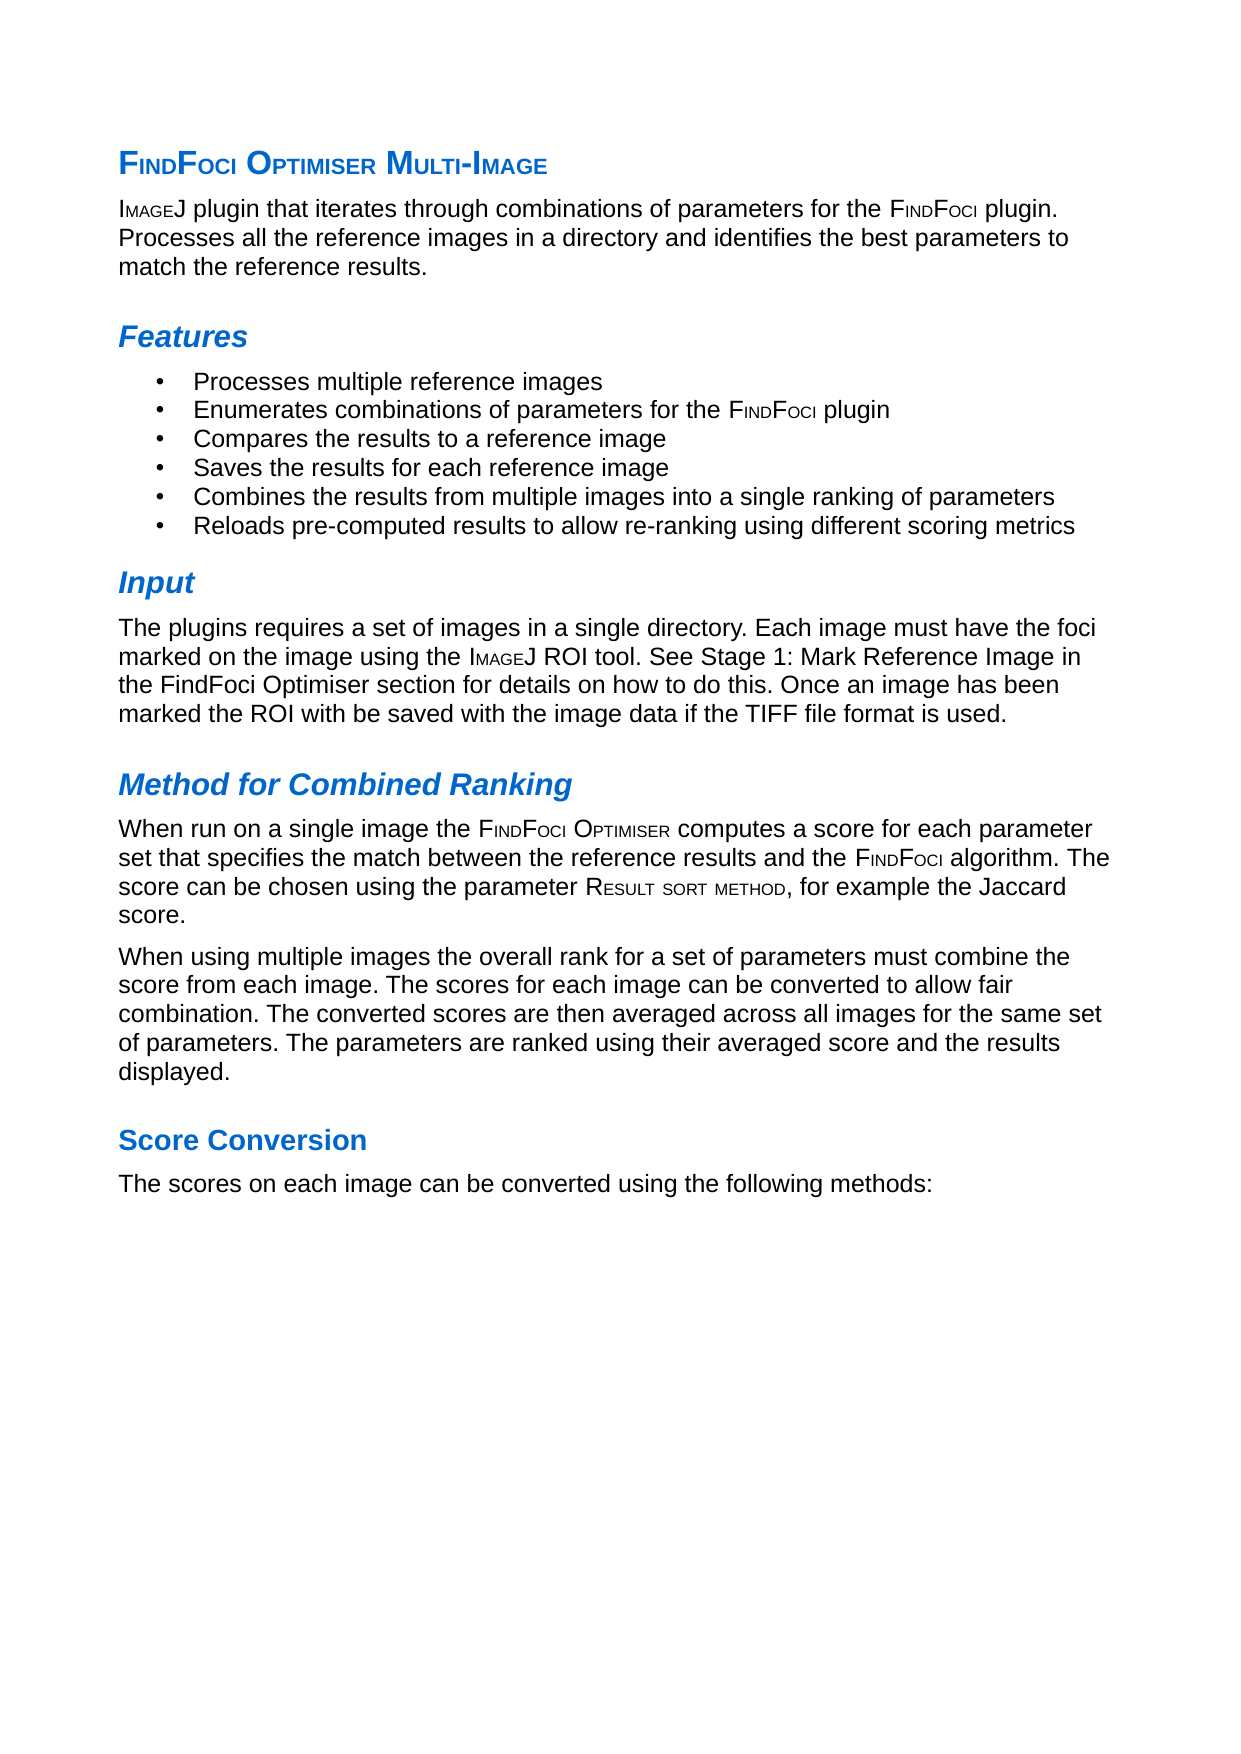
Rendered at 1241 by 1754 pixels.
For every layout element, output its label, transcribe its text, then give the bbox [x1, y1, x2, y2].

subtitle Features [118, 318, 1122, 354]
subtitle FindFoci Optimiser Multi-Image [118, 143, 1122, 182]
list Processes multiple reference images [156, 366, 1122, 395]
subtitle Method for Combined Ranking [118, 766, 1122, 801]
text When using multiple images the overall rank for a set of parameters must combine the score from each image. The scores for each image can be converted to allow fair combination. The converted scores are then averaged across all images for the same set of parameters. The parameters are ranked using their averaged score and the results displayed. [118, 941, 1122, 1085]
list Saves the results for each reference image [156, 453, 1122, 482]
list Compares the results to a reference image [156, 424, 1122, 453]
text The scores on each image can be converted using the following methods: [118, 1169, 1122, 1197]
subtitle Score Conversion [118, 1123, 1122, 1156]
text ImageJ plugin that iterates through combinations of parameters for the FindFoci plugin. Processes all the reference images in a directory and identifies the best parameters to match the reference results. [118, 194, 1122, 281]
list Reloads pre-computed results to allow re-ranking using different scoring metrics [156, 511, 1122, 539]
text When run on a single image the FindFoci Optimiser computes a score for each parameter set that specifies the match between the reference results and the FindFoci algorithm. The score can be chosen using the parameter Result sort method, for example the Jaccard score. [118, 814, 1122, 929]
subtitle Input [118, 564, 1122, 601]
list Combines the results from multiple images into a single ranking of parameters [156, 482, 1122, 511]
list Enumerates combinations of parameters for the FindFoci plugin [156, 395, 1122, 424]
text The plugins requires a set of images in a single directory. Each image must have the foci marked on the image using the ImageJ ROI tool. See Stage 1: Mark Reference Image in the FindFoci Optimiser section for details on how to do this. Once an image has been marked the ROI with be saved with the image data if the TIFF file format is used. [118, 613, 1122, 728]
